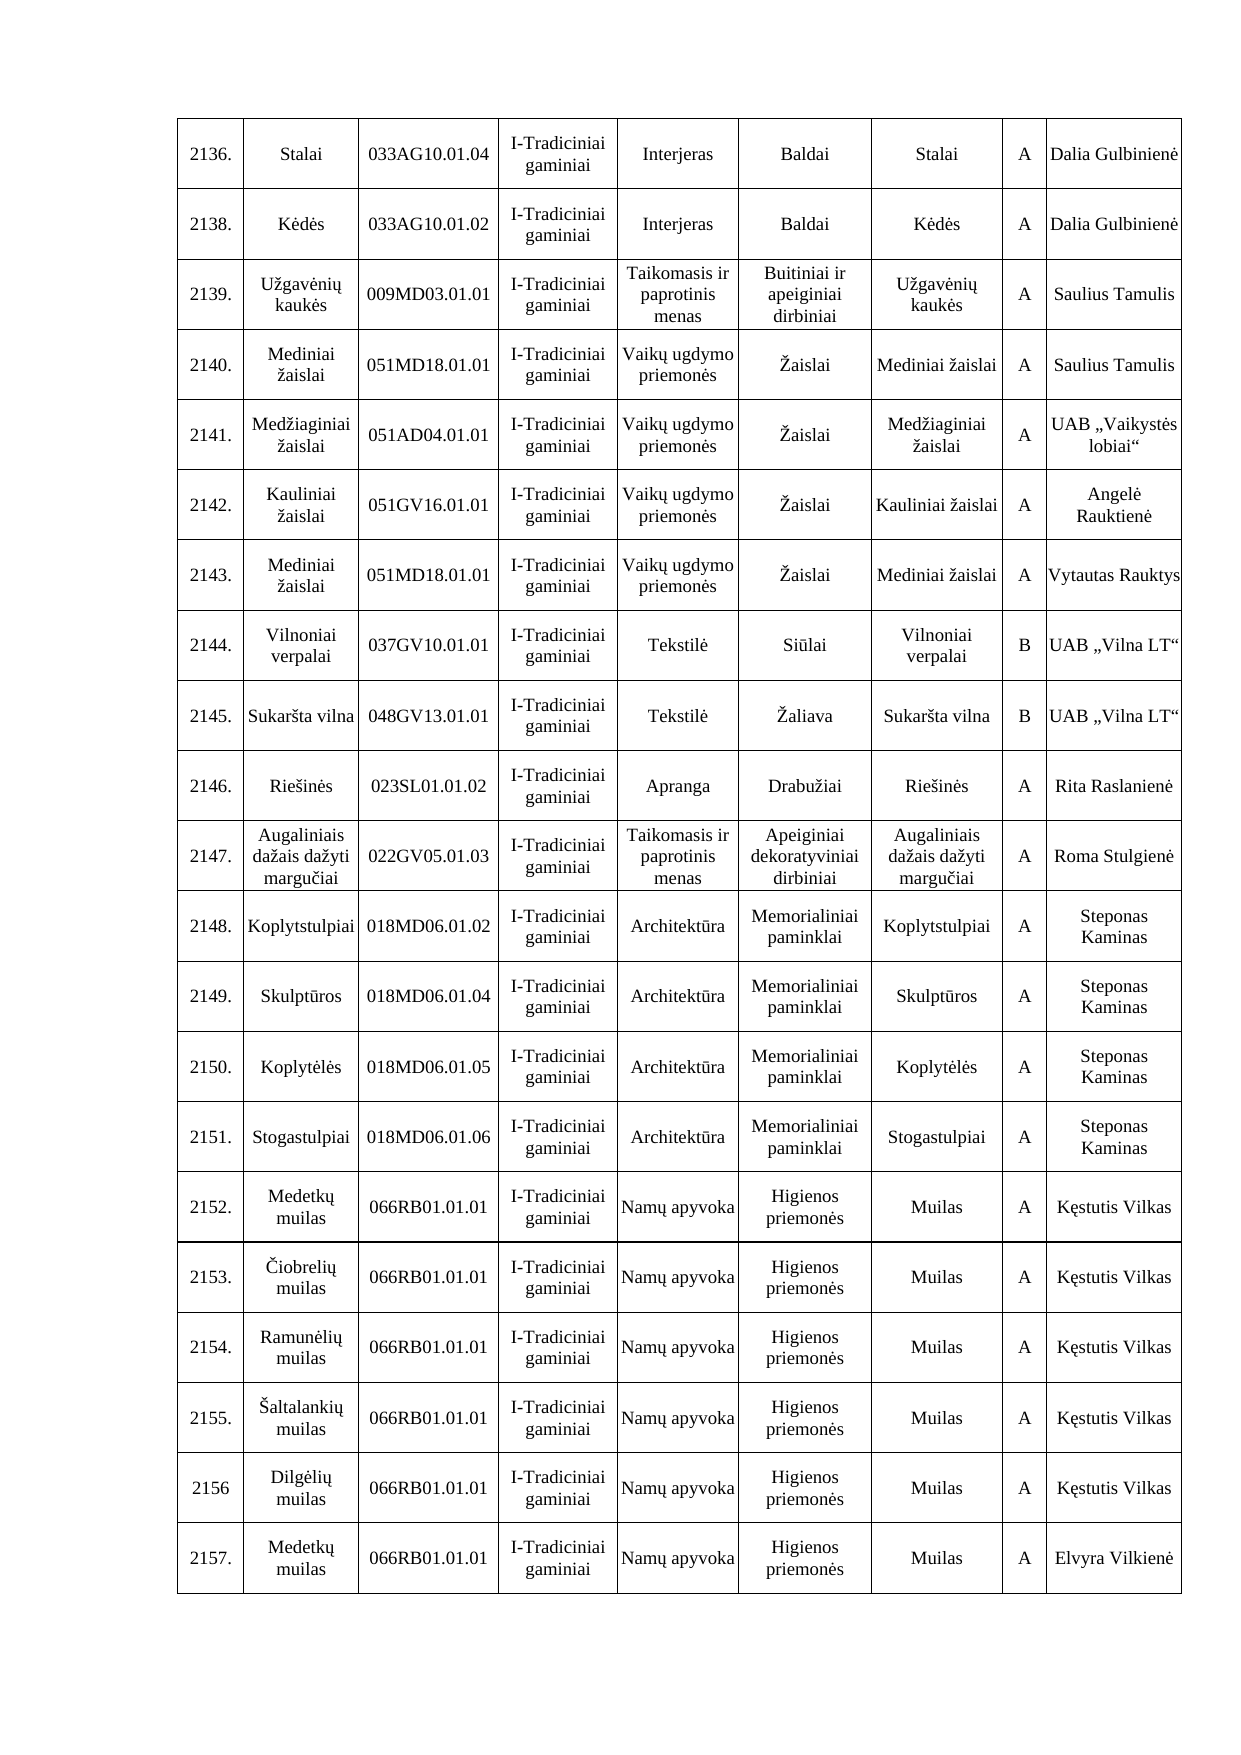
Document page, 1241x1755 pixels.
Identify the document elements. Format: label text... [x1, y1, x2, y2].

table_cell Namų apyvoka [618, 1383, 738, 1452]
table_cell Kęstutis Vilkas [1047, 1172, 1181, 1241]
table_cell Namų apyvoka [618, 1172, 738, 1241]
table_cell Interjeras [618, 189, 738, 258]
table_cell 023SL01.01.02 [359, 751, 498, 820]
table_cell 066RB01.01.01 [359, 1523, 498, 1592]
table_cell 051GV16.01.01 [359, 470, 498, 539]
table_cell 2138. [178, 189, 243, 258]
table_cell I-Tradiciniai gaminiai [499, 611, 617, 680]
table_cell I-Tradiciniai gaminiai [499, 189, 617, 258]
table_cell 018MD06.01.02 [359, 891, 498, 961]
table_cell 2145. [178, 681, 243, 750]
table_cell 066RB01.01.01 [359, 1313, 498, 1382]
table_cell A [1003, 1523, 1046, 1592]
table_cell I-Tradiciniai gaminiai [499, 821, 617, 890]
table_cell 2157. [178, 1523, 243, 1592]
table_cell A [1003, 1172, 1046, 1241]
table_cell Muilas [872, 1523, 1002, 1592]
table_cell Steponas Kaminas [1047, 1102, 1181, 1171]
table_cell A [1003, 821, 1046, 890]
table_cell 2140. [178, 330, 243, 399]
table_cell Siūlai [739, 611, 871, 680]
table_cell 066RB01.01.01 [359, 1172, 498, 1241]
table_cell Riešinės [244, 751, 358, 820]
table_cell A [1003, 470, 1046, 539]
table_cell I-Tradiciniai gaminiai [499, 1313, 617, 1382]
table_cell Muilas [872, 1243, 1002, 1312]
table_cell I-Tradiciniai gaminiai [499, 681, 617, 750]
table_cell Muilas [872, 1383, 1002, 1452]
table_cell Vaikų ugdymo priemonės [618, 470, 738, 539]
table_cell Ramunėlių muilas [244, 1313, 358, 1382]
table_cell Memorialiniai paminklai [739, 962, 871, 1031]
table_cell Tekstilė [618, 681, 738, 750]
table_cell A [1003, 1383, 1046, 1452]
table_cell Stogastulpiai [872, 1102, 1002, 1171]
table_cell I-Tradiciniai gaminiai [499, 1523, 617, 1592]
table_cell A [1003, 540, 1046, 609]
table_cell Higienos priemonės [739, 1313, 871, 1382]
table_cell I-Tradiciniai gaminiai [499, 400, 617, 469]
table_cell I-Tradiciniai gaminiai [499, 470, 617, 539]
table_cell Žaislai [739, 540, 871, 609]
table_cell Mediniai žaislai [872, 540, 1002, 609]
table_cell 2154. [178, 1313, 243, 1382]
table_cell Interjeras [618, 119, 738, 188]
table_cell Taikomasis ir paprotinis menas [618, 821, 738, 890]
table_cell Apeiginiai dekoratyviniai dirbiniai [739, 821, 871, 890]
table_cell 066RB01.01.01 [359, 1243, 498, 1312]
table_cell Stalai [244, 119, 358, 188]
table_cell Architektūra [618, 891, 738, 961]
table_cell Žaislai [739, 470, 871, 539]
table_cell 018MD06.01.05 [359, 1032, 498, 1101]
table_cell A [1003, 330, 1046, 399]
table_cell Augaliniais dažais dažyti margučiai [872, 821, 1002, 890]
table_cell 2153. [178, 1243, 243, 1312]
table_cell Sukaršta vilna [872, 681, 1002, 750]
table_cell I-Tradiciniai gaminiai [499, 119, 617, 188]
table_cell Taikomasis ir paprotinis menas [618, 260, 738, 329]
table_cell Steponas Kaminas [1047, 891, 1181, 961]
table_cell Stalai [872, 119, 1002, 188]
table_cell Muilas [872, 1313, 1002, 1382]
table_cell I-Tradiciniai gaminiai [499, 962, 617, 1031]
table_cell 2144. [178, 611, 243, 680]
table_cell 2143. [178, 540, 243, 609]
table_cell B [1003, 681, 1046, 750]
table_cell A [1003, 751, 1046, 820]
table_cell Memorialiniai paminklai [739, 1102, 871, 1171]
table_cell Kauliniai žaislai [872, 470, 1002, 539]
table_cell Skulptūros [244, 962, 358, 1031]
table_cell Kęstutis Vilkas [1047, 1383, 1181, 1452]
table_cell Koplytstulpiai [872, 891, 1002, 961]
table_cell 2147. [178, 821, 243, 890]
table_cell Vilnoniai verpalai [872, 611, 1002, 680]
table_cell UAB „Vilna LT“ [1047, 681, 1181, 750]
table_cell I-Tradiciniai gaminiai [499, 1032, 617, 1101]
table_cell Muilas [872, 1453, 1002, 1522]
table_cell 018MD06.01.06 [359, 1102, 498, 1171]
table_cell Namų apyvoka [618, 1523, 738, 1592]
table_cell Dalia Gulbinienė [1047, 189, 1181, 258]
table_cell 048GV13.01.01 [359, 681, 498, 750]
table_cell Kėdės [244, 189, 358, 258]
table_cell Steponas Kaminas [1047, 962, 1181, 1031]
table_cell A [1003, 891, 1046, 961]
table_cell Medetkų muilas [244, 1172, 358, 1241]
table_cell 2150. [178, 1032, 243, 1101]
table_cell A [1003, 1453, 1046, 1522]
table_cell UAB „Vilna LT“ [1047, 611, 1181, 680]
table_cell Namų apyvoka [618, 1313, 738, 1382]
table_cell A [1003, 962, 1046, 1031]
table_cell Vaikų ugdymo priemonės [618, 400, 738, 469]
table_cell Elvyra Vilkienė [1047, 1523, 1181, 1592]
table_cell Sukaršta vilna [244, 681, 358, 750]
table_cell Memorialiniai paminklai [739, 891, 871, 961]
table_cell 2141. [178, 400, 243, 469]
table_cell UAB „Vaikystės lobiai“ [1047, 400, 1181, 469]
table_cell 033AG10.01.02 [359, 189, 498, 258]
table_cell Kęstutis Vilkas [1047, 1313, 1181, 1382]
table_cell I-Tradiciniai gaminiai [499, 1172, 617, 1241]
table_cell Koplytėlės [244, 1032, 358, 1101]
table_cell 2155. [178, 1383, 243, 1452]
table_cell Steponas Kaminas [1047, 1032, 1181, 1101]
table_cell Higienos priemonės [739, 1453, 871, 1522]
table_cell Muilas [872, 1172, 1002, 1241]
table_cell Higienos priemonės [739, 1243, 871, 1312]
table_cell 2146. [178, 751, 243, 820]
table_cell Angelė Rauktienė [1047, 470, 1181, 539]
table_cell Roma Stulgienė [1047, 821, 1181, 890]
table_cell Koplytstulpiai [244, 891, 358, 961]
table_cell Kėdės [872, 189, 1002, 258]
table_cell Kauliniai žaislai [244, 470, 358, 539]
table_cell Vilnoniai verpalai [244, 611, 358, 680]
table_cell Mediniai žaislai [872, 330, 1002, 399]
table_cell 051AD04.01.01 [359, 400, 498, 469]
table_cell Higienos priemonės [739, 1523, 871, 1592]
table_cell Užgavėnių kaukės [872, 260, 1002, 329]
table_cell Baldai [739, 119, 871, 188]
table_cell Užgavėnių kaukės [244, 260, 358, 329]
table_cell I-Tradiciniai gaminiai [499, 1383, 617, 1452]
table_cell Baldai [739, 189, 871, 258]
table_cell 2148. [178, 891, 243, 961]
table_cell Kęstutis Vilkas [1047, 1243, 1181, 1312]
table_cell Memorialiniai paminklai [739, 1032, 871, 1101]
table_cell Riešinės [872, 751, 1002, 820]
table_cell Mediniai žaislai [244, 330, 358, 399]
table_cell A [1003, 1243, 1046, 1312]
table_cell Šaltalankių muilas [244, 1383, 358, 1452]
table_cell I-Tradiciniai gaminiai [499, 1102, 617, 1171]
table_cell I-Tradiciniai gaminiai [499, 1243, 617, 1312]
table_cell Mediniai žaislai [244, 540, 358, 609]
table_cell I-Tradiciniai gaminiai [499, 891, 617, 961]
table_cell A [1003, 400, 1046, 469]
table_cell Žaliava [739, 681, 871, 750]
table_cell I-Tradiciniai gaminiai [499, 330, 617, 399]
table_cell Skulptūros [872, 962, 1002, 1031]
table_cell 2149. [178, 962, 243, 1031]
table_cell 2136. [178, 119, 243, 188]
table_cell 009MD03.01.01 [359, 260, 498, 329]
table_cell Buitiniai ir apeiginiai dirbiniai [739, 260, 871, 329]
table_cell A [1003, 260, 1046, 329]
table_cell Higienos priemonės [739, 1172, 871, 1241]
table_cell 2156 [178, 1453, 243, 1522]
table_cell Medetkų muilas [244, 1523, 358, 1592]
table_cell 2139. [178, 260, 243, 329]
table_cell Saulius Tamulis [1047, 260, 1181, 329]
table_cell Namų apyvoka [618, 1243, 738, 1312]
table_cell Vytautas Rauktys [1047, 540, 1181, 609]
table_cell A [1003, 1313, 1046, 1382]
table_cell 2142. [178, 470, 243, 539]
table_cell Namų apyvoka [618, 1453, 738, 1522]
table_cell Stogastulpiai [244, 1102, 358, 1171]
table_cell I-Tradiciniai gaminiai [499, 1453, 617, 1522]
table_cell Higienos priemonės [739, 1383, 871, 1452]
table_cell A [1003, 119, 1046, 188]
table_cell Rita Raslanienė [1047, 751, 1181, 820]
table_cell B [1003, 611, 1046, 680]
table_cell Žaislai [739, 400, 871, 469]
table_cell 018MD06.01.04 [359, 962, 498, 1031]
table_cell 066RB01.01.01 [359, 1383, 498, 1452]
table_cell Dalia Gulbinienė [1047, 119, 1181, 188]
table_cell Architektūra [618, 962, 738, 1031]
table_cell Saulius Tamulis [1047, 330, 1181, 399]
table_cell Augaliniais dažais dažyti margučiai [244, 821, 358, 890]
table_cell 2151. [178, 1102, 243, 1171]
table_cell Žaislai [739, 330, 871, 399]
table_cell Medžiaginiai žaislai [244, 400, 358, 469]
table_cell Čiobrelių muilas [244, 1243, 358, 1312]
table_cell Koplytėlės [872, 1032, 1002, 1101]
table_cell Kęstutis Vilkas [1047, 1453, 1181, 1522]
table_cell A [1003, 1102, 1046, 1171]
table_cell A [1003, 189, 1046, 258]
table_cell 037GV10.01.01 [359, 611, 498, 680]
table_cell Drabužiai [739, 751, 871, 820]
table_cell Vaikų ugdymo priemonės [618, 330, 738, 399]
table_cell I-Tradiciniai gaminiai [499, 751, 617, 820]
table_cell 033AG10.01.04 [359, 119, 498, 188]
table_cell Architektūra [618, 1032, 738, 1101]
table_cell 066RB01.01.01 [359, 1453, 498, 1522]
table_cell Apranga [618, 751, 738, 820]
table_cell 051MD18.01.01 [359, 330, 498, 399]
table_cell Architektūra [618, 1102, 738, 1171]
table_cell 2152. [178, 1172, 243, 1241]
table_cell 051MD18.01.01 [359, 540, 498, 609]
table_cell I-Tradiciniai gaminiai [499, 260, 617, 329]
table_cell Medžiaginiai žaislai [872, 400, 1002, 469]
table_cell Dilgėlių muilas [244, 1453, 358, 1522]
table_cell 022GV05.01.03 [359, 821, 498, 890]
table_cell I-Tradiciniai gaminiai [499, 540, 617, 609]
table_cell Vaikų ugdymo priemonės [618, 540, 738, 609]
table_cell A [1003, 1032, 1046, 1101]
table_cell Tekstilė [618, 611, 738, 680]
